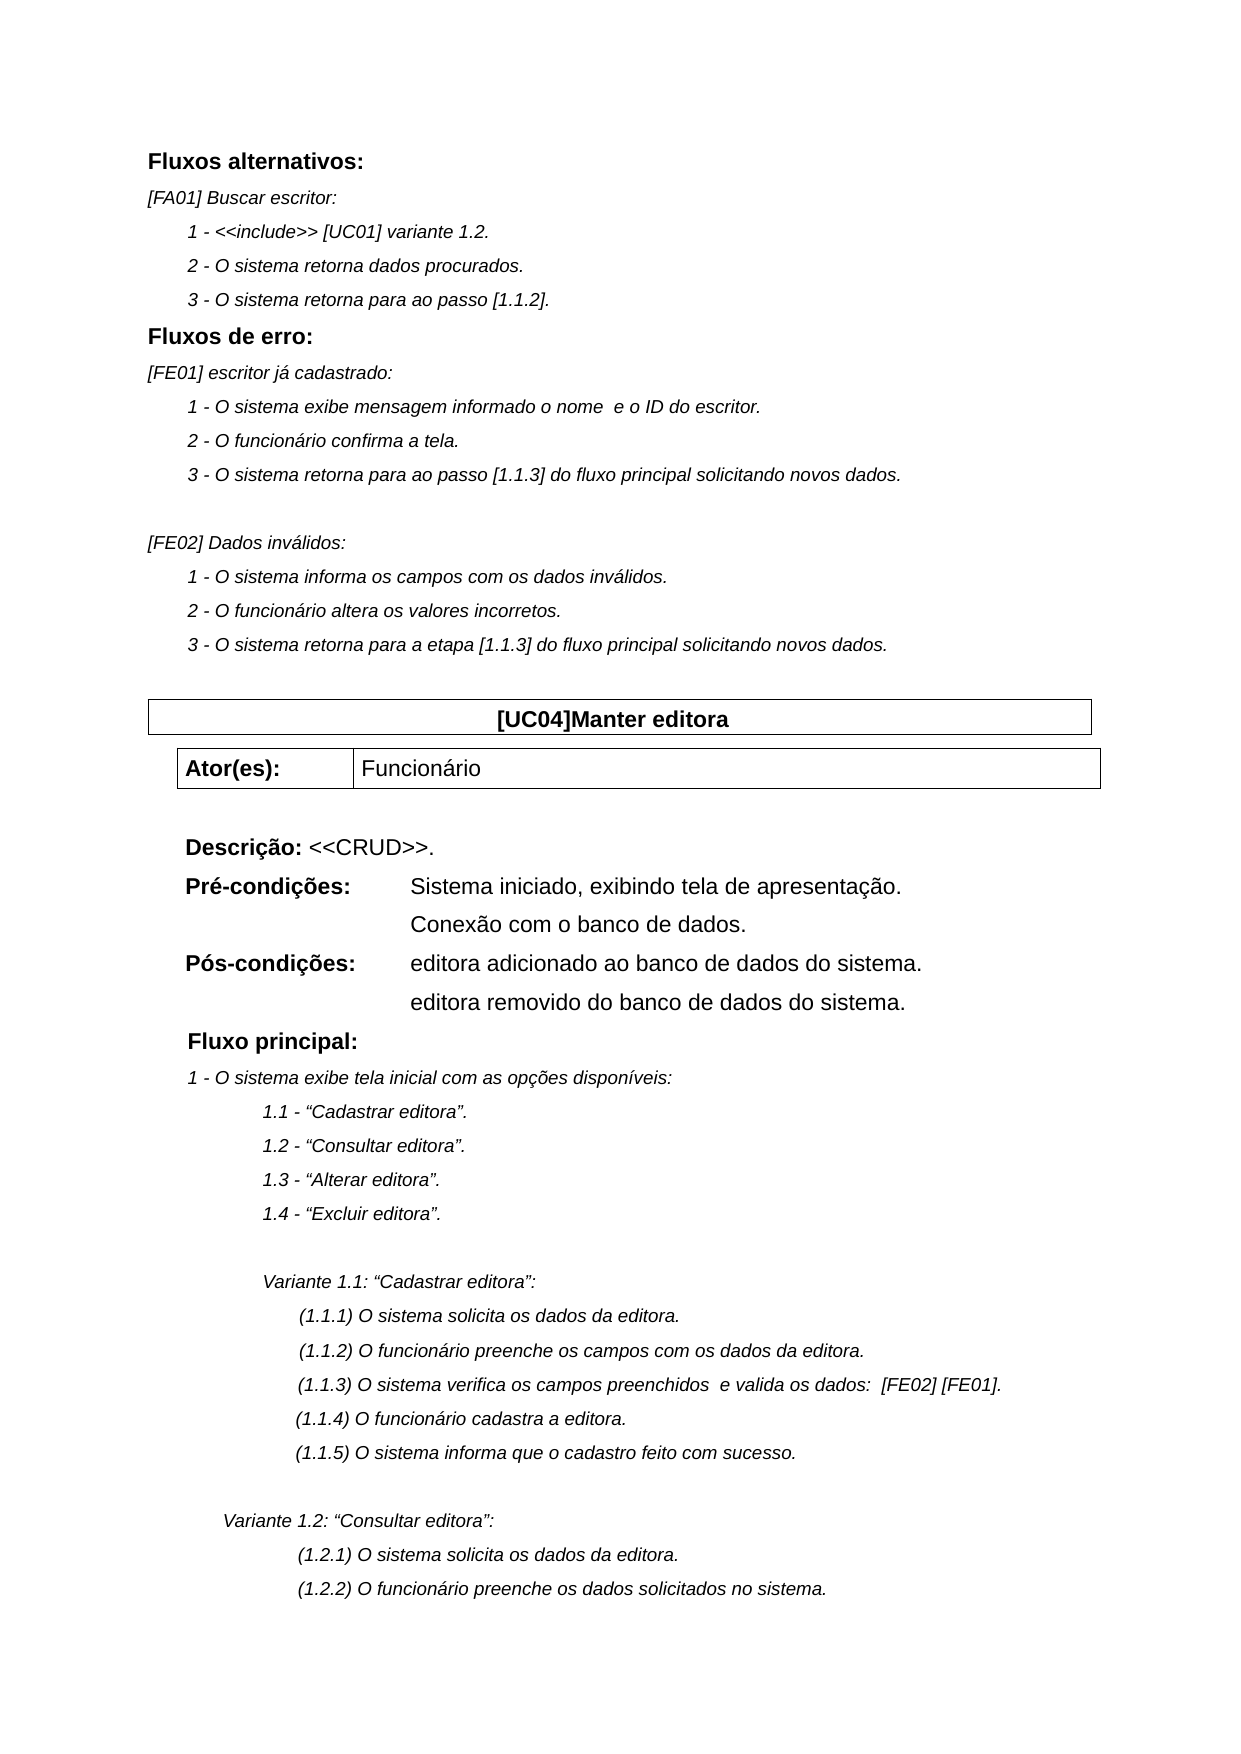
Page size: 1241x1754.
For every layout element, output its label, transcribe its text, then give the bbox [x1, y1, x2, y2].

text 1.1 - “Cadastrar editora”. [187, 1101, 1092, 1122]
text (1.1.1) O sistema solicita os dados da editora. [187, 1305, 1092, 1327]
text Variante 1.2: “Consultar editora”: [148, 1510, 1092, 1531]
text [FA01] Buscar escritor: [148, 187, 1092, 208]
text Fluxos de erro: [148, 323, 1092, 349]
text Pré-condições: Sistema iniciado, exibindo tela de apresentação. [185, 873, 1092, 899]
text (1.1.5) O sistema informa que o cadastro feito com sucesso. [148, 1442, 1092, 1463]
text Descrição: <<CRUD>>. [185, 834, 1092, 860]
text 1.3 - “Alterar editora”. [187, 1169, 1092, 1191]
text [UC04]Manter editora [149, 700, 1091, 734]
text [FE01] escritor já cadastrado: [148, 362, 1092, 383]
text 1.4 - “Excluir editora”. [187, 1203, 1092, 1225]
text 1 - O sistema exibe mensagem informado o nome e o ID do escritor. [187, 396, 1092, 417]
text 3 - O sistema retorna para ao passo [1.1.3] do fluxo principal solicitando novos dados. [187, 464, 1092, 485]
text [FE02] Dados inválidos: [148, 532, 1092, 553]
text (1.1.4) O funcionário cadastra a editora. [148, 1407, 1092, 1429]
text 2 - O funcionário altera os valores incorretos. [187, 600, 1092, 622]
text 3 - O sistema retorna para ao passo [1.1.2]. [187, 289, 1092, 310]
text (1.2.1) O sistema solicita os dados da editora. [148, 1544, 1092, 1565]
text (1.1.2) O funcionário preenche os campos com os dados da editora. [187, 1339, 1092, 1361]
text 1 - O sistema informa os campos com os dados inválidos. [187, 566, 1092, 588]
table_header Ator(es): [178, 749, 353, 788]
text 3 - O sistema retorna para a etapa [1.1.3] do fluxo principal solicitando novos dados. [187, 634, 1092, 656]
text 2 - O sistema retorna dados procurados. [187, 255, 1092, 276]
text (1.1.3) O sistema verifica os campos preenchidos e valida os dados: [FE02] [FE01]. [148, 1373, 1092, 1395]
text editora removido do banco de dados do sistema. [185, 989, 1092, 1016]
text 2 - O funcionário confirma a tela. [187, 430, 1092, 451]
text Pós-condições: editora adicionado ao banco de dados do sistema. [185, 950, 1092, 977]
text Conexão com o banco de dados. [185, 911, 1092, 938]
text 1 - <<include>> [UC01] variante 1.2. [187, 221, 1092, 242]
table_header Funcionário [354, 749, 1100, 788]
text 1 - O sistema exibe tela inicial com as opções disponíveis: [187, 1067, 1092, 1088]
text Variante 1.1: “Cadastrar editora”: [187, 1271, 1092, 1293]
text 1.2 - “Consultar editora”. [187, 1135, 1092, 1157]
text Fluxos alternativos: [148, 148, 1092, 174]
text (1.2.2) O funcionário preenche os dados solicitados no sistema. [148, 1578, 1092, 1599]
text Fluxo principal: [187, 1028, 1092, 1054]
